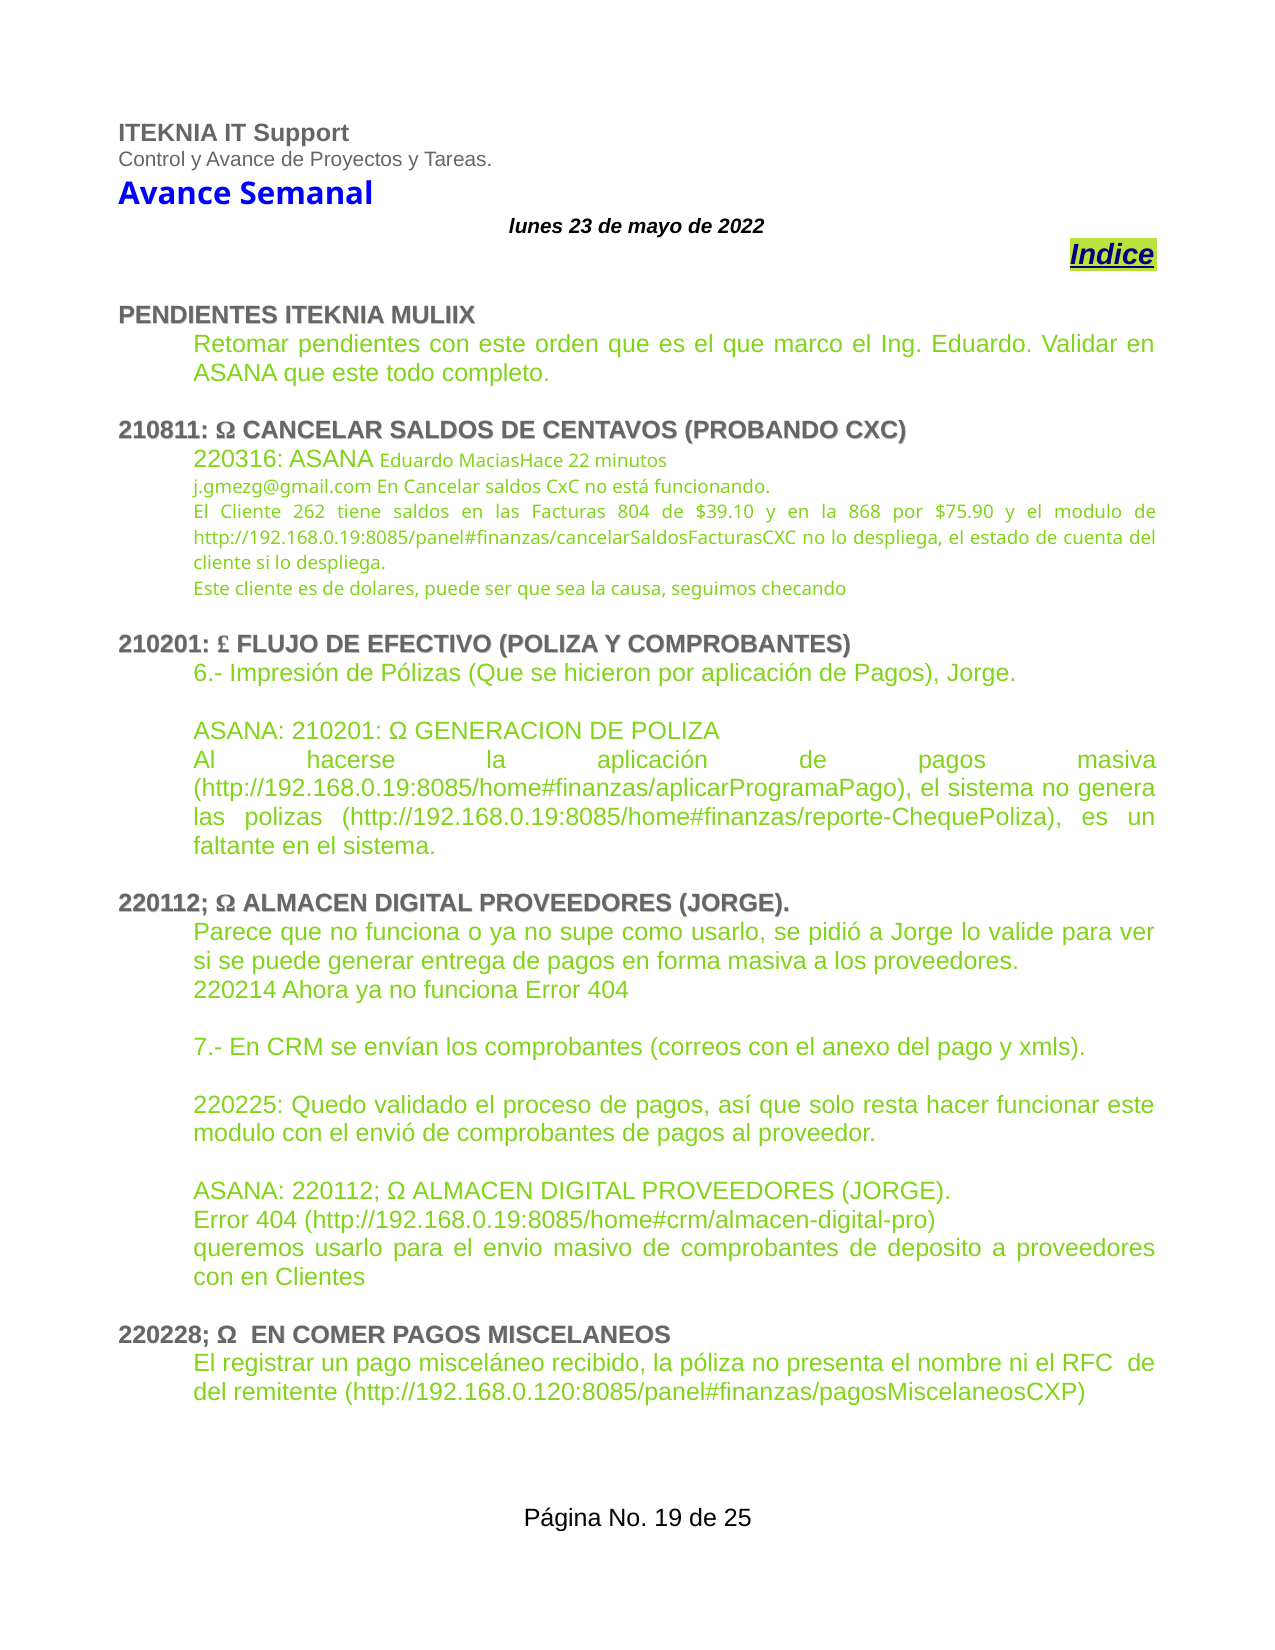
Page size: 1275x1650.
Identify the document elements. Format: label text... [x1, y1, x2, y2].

text ASANA: 220112; Ω ALMACEN DIGITAL PROVEEDORES (JORGE). [193, 1176, 1157, 1205]
subtitle 220112; Ω ALMACEN DIGITAL PROVEEDORES (JORGE). [118, 888, 1157, 917]
text 220316: ASANA Eduardo MaciasHace 22 minutos [193, 444, 1157, 473]
text 220214 Ahora ya no funciona Error 404 [193, 975, 1157, 1003]
text 220225: Quedo validado el proceso de pagos, así que solo resta hacer funcionar este modulo con el envió de comprobantes de pagos al proveedor. [193, 1090, 1157, 1147]
text Parece que no funciona o ya no supe como usarlo, se pidió a Jorge lo valide para ver si se puede generar entrega de pagos en forma masiva a los proveedores. [193, 917, 1157, 975]
text ASANA: 210201: Ω GENERACION DE POLIZA [193, 716, 1157, 744]
subtitle Pendientes Iteknia Muliix [118, 300, 1157, 329]
text El Cliente 262 tiene saldos en las Facturas 804 de $39.10 y en la 868 por $75.90 y el modulo de http://192.168.0.19:8085/panel#finanzas/cancelarSaldosFacturasCXC no lo despliega, el estado de cuenta del cliente si lo despliega. [193, 499, 1157, 575]
text Error 404 (http://192.168.0.19:8085/home#crm/almacen-digital-pro) [193, 1205, 1157, 1233]
subtitle 210811: Ω CANCELAR SALDOS DE CENTAVOS (PROBANDO CXC) [118, 415, 1157, 444]
text Retomar pendientes con este orden que es el que marco el Ing. Eduardo. Validar en ASANA que este todo completo. [193, 329, 1157, 387]
text 7.- En CRM se envían los comprobantes (correos con el anexo del pago y xmls). [193, 1032, 1157, 1061]
subtitle 210201: £ FLUJO DE EFECTIVO (POLIZA Y COMPROBANTES) [118, 629, 1157, 658]
text El registrar un pago misceláneo recibido, la póliza no presenta el nombre ni el RFC de del remitente (http://192.168.0.120:8085/panel#finanzas/pagosMiscelaneosCXP) [193, 1348, 1157, 1406]
text Al hacerse la aplicación de pagos masiva (http://192.168.0.19:8085/home#finanzas/aplicarProgramaPago), el sistema no genera las polizas (http://192.168.0.19:8085/home#finanzas/reporte-ChequePoliza), es un faltante en el sistema. [193, 744, 1157, 859]
text 6.- Impresión de Pólizas (Que se hicieron por aplicación de Pagos), Jorge. [193, 658, 1157, 687]
text Este cliente es de dolares, puede ser que sea la causa, seguimos checando [193, 575, 1157, 601]
subtitle 220228; Ω EN COMER PAGOS MISCELANEOS [118, 1320, 1157, 1348]
text j.gmezg@gmail.com En Cancelar saldos CxC no está funcionando. [193, 473, 1157, 499]
text queremos usarlo para el envio masivo de comprobantes de deposito a proveedores con en Clientes [193, 1233, 1157, 1291]
